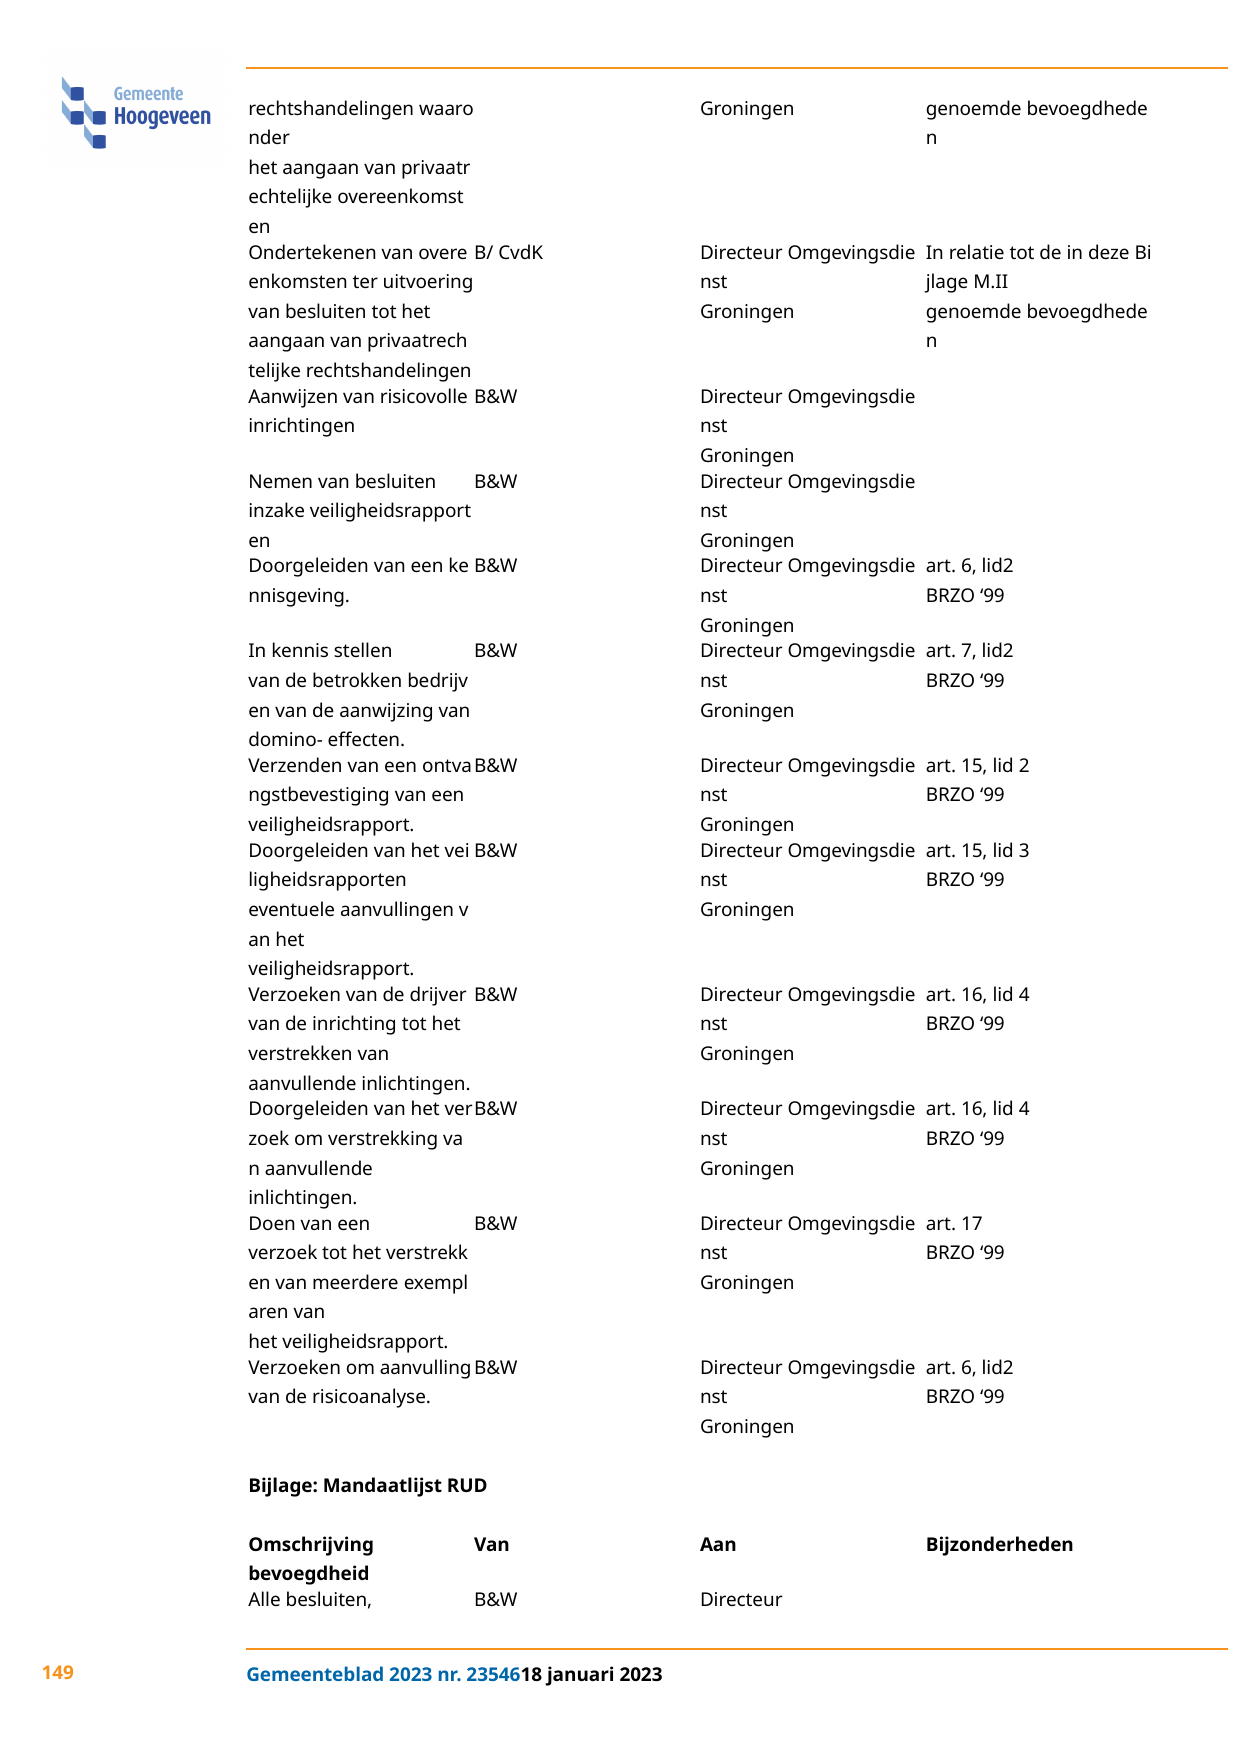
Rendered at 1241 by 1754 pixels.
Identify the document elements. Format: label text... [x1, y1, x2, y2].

table_cell B&W [474, 1096, 700, 1210]
table_cell Directeur Omgevingsdienst Groningen [700, 1354, 926, 1439]
table_cell B/ CvdK [474, 239, 700, 383]
table_cell [926, 1586, 1152, 1612]
table_cell B&W [474, 752, 700, 837]
table_header Bijzonderheden [926, 1531, 1152, 1586]
table_cell B&W [474, 981, 700, 1096]
table_cell Doorgeleiden van een kennisgeving. [248, 553, 474, 638]
table_cell B&W [474, 468, 700, 553]
table_cell Directeur Omgevingsdienst Groningen [700, 1096, 926, 1210]
table_cell Directeur Omgevingsdienst Groningen [700, 752, 926, 837]
table_cell Directeur [700, 1586, 926, 1612]
table_cell Directeur Omgevingsdienst Groningen [700, 837, 926, 981]
table_header Aan [700, 1531, 926, 1586]
table_cell Directeur Omgevingsdienst Groningen [700, 638, 926, 752]
table_cell art. 6, lid2 BRZO ‘99 [926, 553, 1152, 638]
table_cell Doorgeleiden van het verzoek om verstrekking van aanvullende inlichtingen. [248, 1096, 474, 1210]
text Bijlage: Mandaatlijst RUD [248, 1472, 1152, 1497]
table_cell [926, 468, 1152, 553]
table_cell art. 7, lid2 BRZO ‘99 [926, 638, 1152, 752]
table_cell Directeur Omgevingsdienst Groningen [700, 553, 926, 638]
table_cell Directeur Omgevingsdienst Groningen [700, 383, 926, 468]
table_cell Directeur Omgevingsdienst Groningen [700, 1210, 926, 1354]
table_cell Directeur Omgevingsdienst Groningen [700, 239, 926, 383]
table_cell art. 16, lid 4 BRZO ‘99 [926, 1096, 1152, 1210]
table_cell Directeur Omgevingsdienst Groningen [700, 981, 926, 1096]
picture [41, 47, 231, 172]
table_cell Verzenden van een ontvangstbevestiging van een veiligheidsrapport. [248, 752, 474, 837]
table_cell art. 16, lid 4 BRZO ‘99 [926, 981, 1152, 1096]
table_header Omschrijving bevoegdheid [248, 1531, 474, 1586]
table_cell art. 15, lid 2 BRZO ‘99 [926, 752, 1152, 837]
table_cell rechtshandelingen waaronder het aangaan van privaatrechtelijke overeenkomsten [248, 95, 474, 239]
table_cell Verzoeken van de drijver van de inrichting tot het verstrekken van aanvullende inlichtingen. [248, 981, 474, 1096]
table_cell Groningen [700, 95, 926, 239]
table_cell Verzoeken om aanvulling van de risicoanalyse. [248, 1354, 474, 1439]
table_cell Nemen van besluiten inzake veiligheidsrapporten [248, 468, 474, 553]
table_cell B&W [474, 638, 700, 752]
table_cell art. 6, lid2 BRZO ‘99 [926, 1354, 1152, 1439]
table_cell [474, 95, 700, 239]
table_cell art. 17 BRZO ‘99 [926, 1210, 1152, 1354]
table_cell Doen van een verzoek tot het verstrekken van meerdere exemplaren van het veiligheidsrapport. [248, 1210, 474, 1354]
table_header Van [474, 1531, 700, 1586]
table_cell B&W [474, 1354, 700, 1439]
table_cell In relatie tot de in deze Bijlage M.II genoemde bevoegdheden [926, 239, 1152, 383]
table_cell art. 15, lid 3 BRZO ‘99 [926, 837, 1152, 981]
table_cell Alle besluiten, [248, 1586, 474, 1612]
table_cell B&W [474, 553, 700, 638]
table_cell B&W [474, 1210, 700, 1354]
table_cell B&W [474, 1586, 700, 1612]
table_cell B&W [474, 837, 700, 981]
table_cell genoemde bevoegdheden [926, 95, 1152, 239]
table_cell Doorgeleiden van het veiligheidsrapporten eventuele aanvullingen van het veiligheidsrapport. [248, 837, 474, 981]
table_cell Directeur Omgevingsdienst Groningen [700, 468, 926, 553]
table_cell Aanwijzen van risicovolle inrichtingen [248, 383, 474, 468]
table_cell In kennis stellen van de betrokken bedrijven van de aanwijzing van domino- effecten. [248, 638, 474, 752]
table_cell Ondertekenen van overeenkomsten ter uitvoering van besluiten tot het aangaan van privaatrechtelijke rechtshandelingen [248, 239, 474, 383]
table_cell B&W [474, 383, 700, 468]
table_cell [926, 383, 1152, 468]
